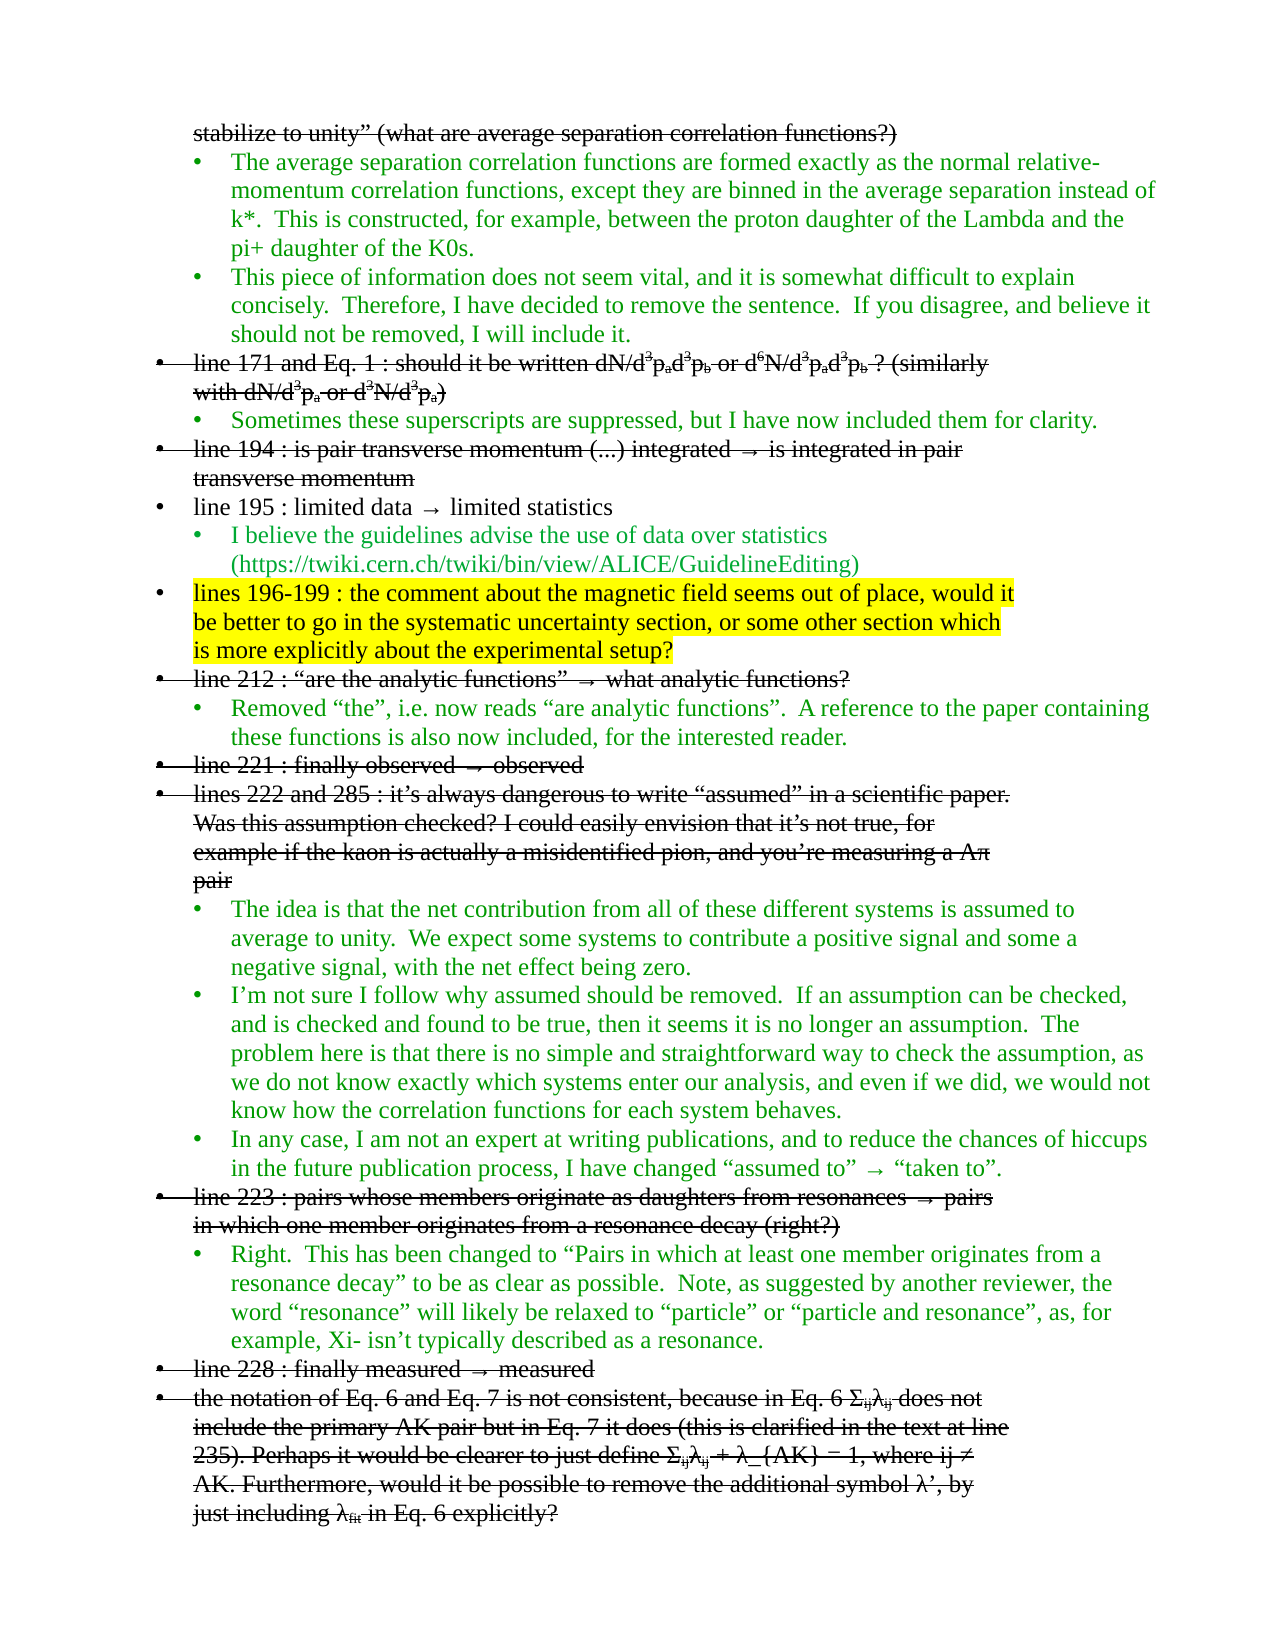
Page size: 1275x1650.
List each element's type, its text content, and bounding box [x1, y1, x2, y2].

list The average separation correlation functions are formed exactly as the normal relative-momentum correlation functions, except they are binned in the average separation instead of k*. This is constructed, for example, between the proton daughter of the Lambda and the pi+ daughter of the K0s. [193, 147, 1157, 262]
list line 221 : finally observed → observed [156, 751, 1157, 779]
list line 212 : “are the analytic functions” → what analytic functions? [156, 664, 1157, 693]
list 235). Perhaps it would be clearer to just define Σijλij + λ_{ΛK} = 1, where ij ≠ [156, 1441, 1157, 1469]
list include the primary ΛK pair but in Eq. 7 it does (this is clarified in the text at line [156, 1412, 1157, 1441]
list transverse momentum [156, 463, 1157, 492]
list I’m not sure I follow why assumed should be removed. If an assumption can be checked, and is checked and found to be true, then it seems it is no longer an assumption. The problem here is that there is no simple and straightforward way to check the assumption, as we do not know exactly which systems enter our analysis, and even if we did, we would not know how the correlation functions for each system behaves. [193, 981, 1157, 1124]
list the notation of Eq. 6 and Eq. 7 is not consistent, because in Eq. 6 Σijλij does not [156, 1383, 1157, 1412]
list line 223 : pairs whose members originate as daughters from resonances → pairs [156, 1182, 1157, 1211]
list just including λfit in Eq. 6 explicitly? [156, 1498, 1157, 1527]
list pair [156, 866, 1157, 894]
list is more explicitly about the experimental setup? [156, 636, 1157, 664]
list lines 196-199 : the comment about the magnetic field seems out of place, would it [156, 578, 1157, 607]
list ΛK. Furthermore, would it be possible to remove the additional symbol λ’, by [156, 1469, 1157, 1498]
list line 194 : is pair transverse momentum (...) integrated → is integrated in pair [156, 434, 1157, 463]
list In any case, I am not an expert at writing publications, and to reduce the chances of hiccups in the future publication process, I have changed “assumed to” → “taken to”. [193, 1124, 1157, 1182]
list with dN/d3pa or d3N/d3pa) [156, 377, 1157, 406]
list line 228 : finally measured → measured [156, 1354, 1157, 1383]
list This piece of information does not seem vital, and it is somewhat difficult to explain concisely. Therefore, I have decided to remove the sentence. If you disagree, and believe it should not be removed, I will include it. [193, 262, 1157, 348]
list example if the kaon is actually a misidentified pion, and you’re measuring a Λπ [156, 837, 1157, 866]
list The idea is that the net contribution from all of these different systems is assumed to average to unity. We expect some systems to contribute a positive signal and some a negative signal, with the net effect being zero. [193, 894, 1157, 981]
list Removed “the”, i.e. now reads “are analytic functions”. A reference to the paper containing these functions is also now included, for the interested reader. [193, 693, 1157, 751]
list line 171 and Eq. 1 : should it be written dN/d3pad3pb or d6N/d3pad3pb ? (similarly [156, 348, 1157, 377]
list Sometimes these superscripts are suppressed, but I have now included them for clarity. [193, 406, 1157, 434]
list in which one member originates from a resonance decay (right?) [156, 1211, 1157, 1239]
list Right. This has been changed to “Pairs in which at least one member originates from a resonance decay” to be as clear as possible. Note, as suggested by another reviewer, the word “resonance” will likely be relaxed to “particle” or “particle and resonance”, as, for example, Xi- isn’t typically described as a resonance. [193, 1239, 1157, 1354]
list I believe the guidelines advise the use of data over statistics (https://twiki.cern.ch/twiki/bin/view/ALICE/GuidelineEditing) [193, 521, 1157, 578]
list be better to go in the systematic uncertainty section, or some other section which [156, 607, 1157, 636]
list line 195 : limited data → limited statistics [156, 492, 1157, 521]
list Was this assumption checked? I could easily envision that it’s not true, for [156, 808, 1157, 837]
list stabilize to unity” (what are average separation correlation functions?) [156, 118, 1157, 147]
list lines 222 and 285 : it’s always dangerous to write “assumed” in a scientific paper. [156, 779, 1157, 808]
